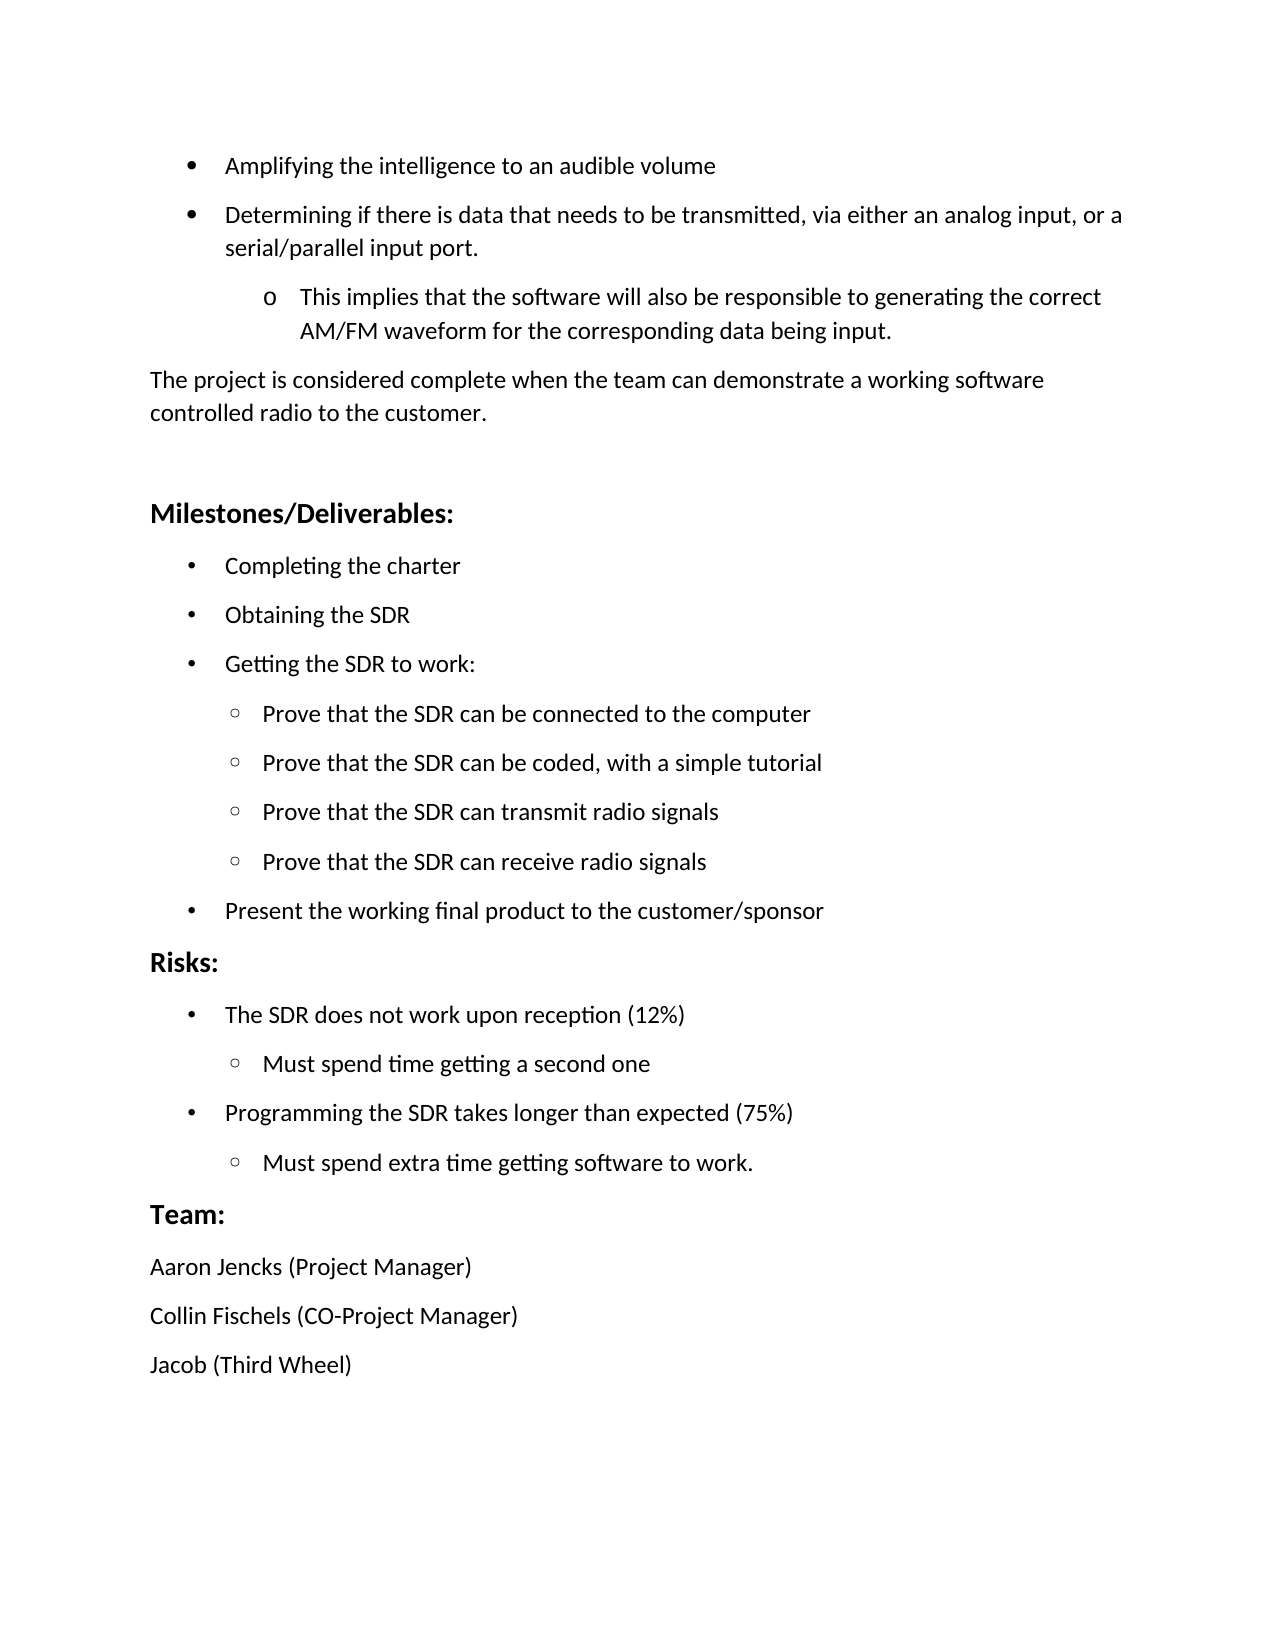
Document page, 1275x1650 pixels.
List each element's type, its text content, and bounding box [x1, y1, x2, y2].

list Collin Fischels (CO-Project Manager) [150, 1300, 1125, 1331]
list Must spend extra time getting software to work. [225, 1147, 1125, 1177]
list Aaron Jencks (Project Manager) [150, 1251, 1125, 1281]
list This implies that the software will also be responsible to generating the correct AM/FM waveform for the corresponding data being input. [262, 281, 1125, 346]
list The SDR does not work upon reception (12%) [187, 999, 1125, 1029]
list Completing the charter [187, 550, 1125, 581]
list Programming the SDR takes longer than expected (75%) [187, 1097, 1125, 1128]
list Jacob (Third Wheel) [150, 1349, 1125, 1380]
list Determining if there is data that needs to be transmitted, via either an analog input, or a serial/parallel input port. [187, 199, 1125, 262]
list Present the working final product to the customer/sponsor [187, 895, 1125, 926]
list Team: [150, 1196, 1125, 1232]
list Milestones/Deliverables: [150, 495, 1125, 531]
list Prove that the SDR can be connected to the computer [225, 698, 1125, 728]
list Amplifying the intelligence to an audible volume [187, 150, 1125, 181]
list Obtaining the SDR [187, 599, 1125, 630]
list Getting the SDR to work: [187, 649, 1125, 679]
list Prove that the SDR can transmit radio signals [225, 796, 1125, 827]
list Prove that the SDR can receive radio signals [225, 846, 1125, 876]
list Must spend time getting a second one [225, 1048, 1125, 1079]
list Risks: [150, 944, 1125, 980]
list Prove that the SDR can be coded, with a simple tutorial [225, 747, 1125, 778]
list The project is considered complete when the team can demonstrate a working software controlled radio to the customer. [150, 364, 1125, 427]
